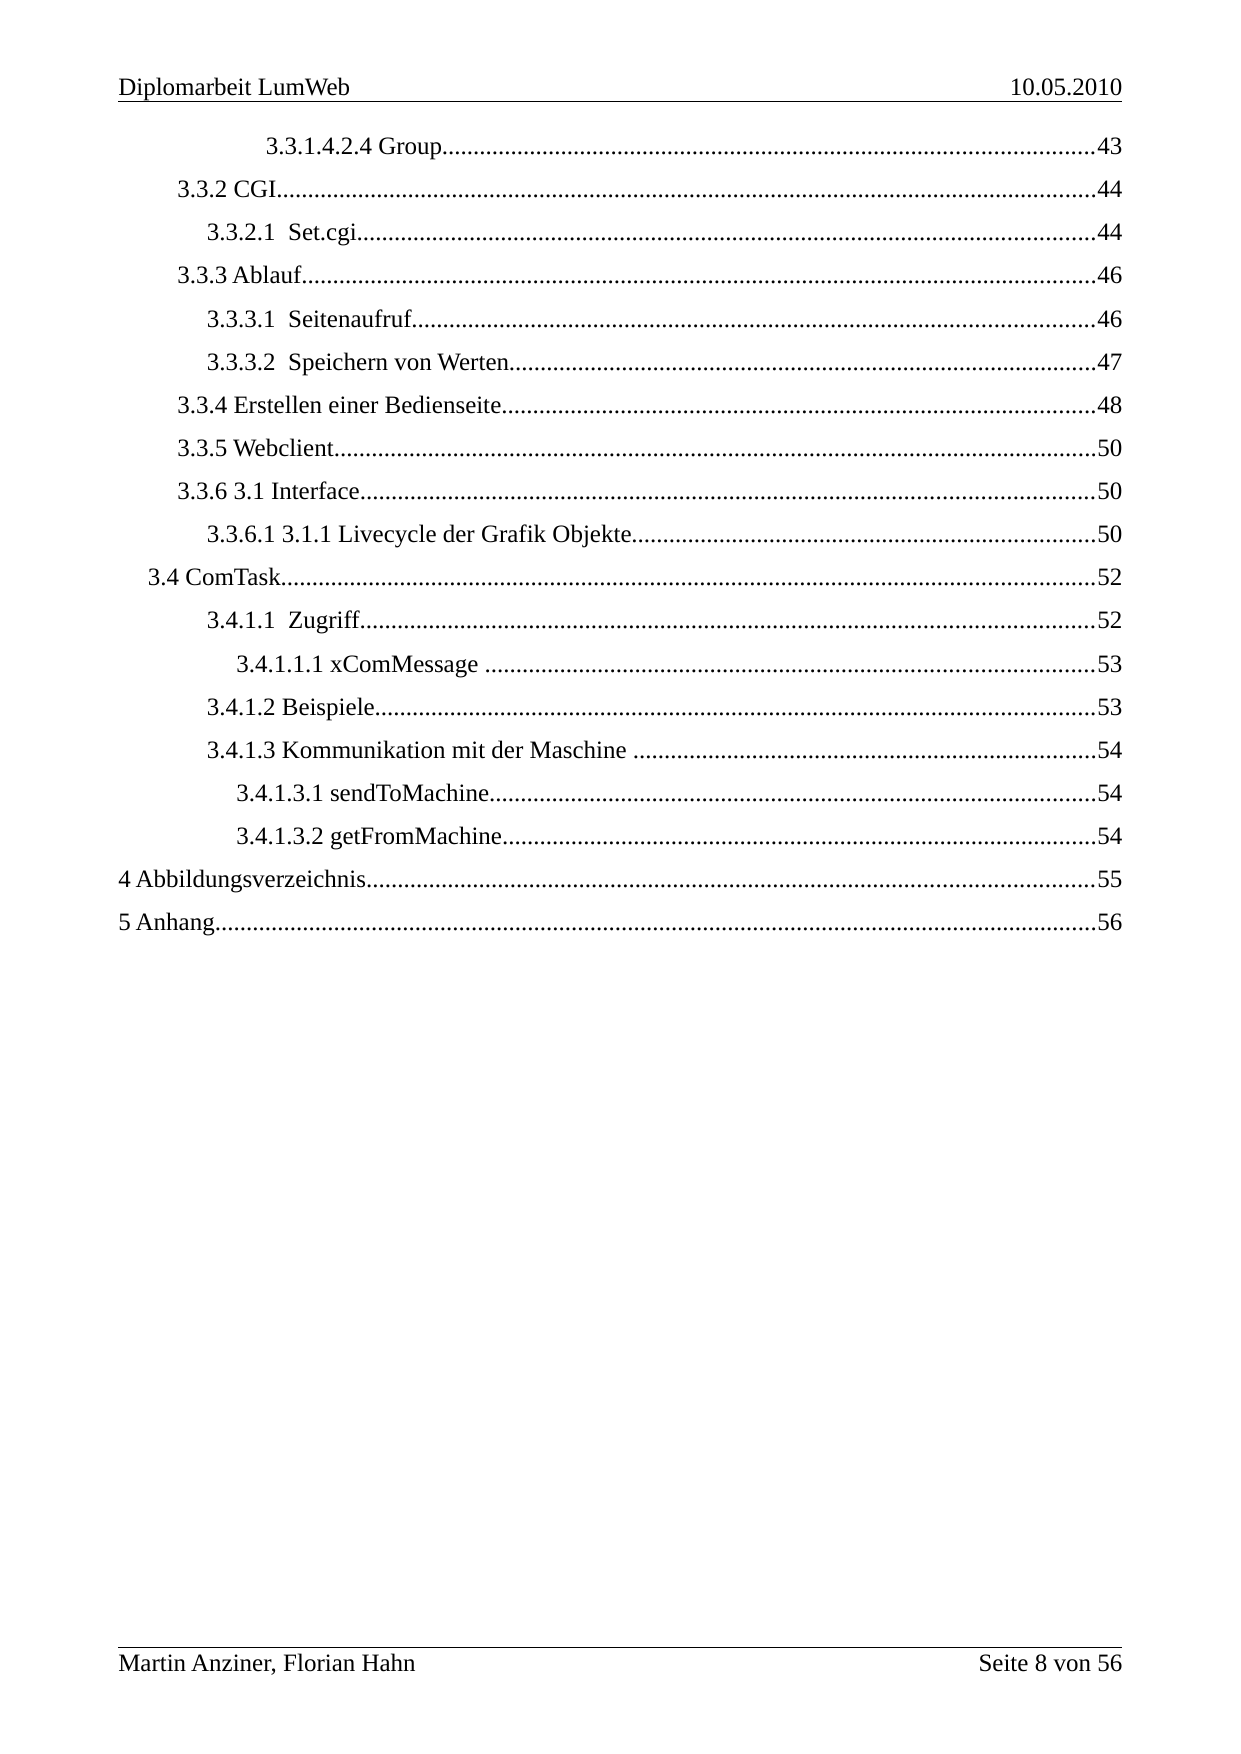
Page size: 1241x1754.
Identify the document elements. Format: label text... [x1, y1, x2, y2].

text 3.3.3.2 Speichern von Werten 47 [207, 347, 1122, 376]
text 3.4.1.3 Kommunikation mit der Maschine 54 [207, 735, 1122, 764]
text 4 Abbildungsverzeichnis 55 [118, 864, 1122, 893]
text 3.4 ComTask 52 [148, 562, 1122, 591]
text 3.4.1.1 Zugriff 52 [207, 606, 1122, 634]
text 3.3.2.1 Set.cgi 44 [207, 217, 1122, 246]
text 3.4.1.3.2 getFromMachine 54 [236, 821, 1122, 850]
text 3.3.1.4.2.4 Group 43 [266, 131, 1122, 160]
text 5 Anhang 56 [118, 907, 1122, 936]
text 3.4.1.2 Beispiele 53 [207, 692, 1122, 721]
text 3.3.6 3.1 Interface 50 [177, 476, 1122, 505]
text 3.3.5 Webclient 50 [177, 433, 1122, 462]
text 3.4.1.3.1 sendToMachine 54 [236, 778, 1122, 807]
text 3.3.2 CGI 44 [177, 174, 1122, 203]
text 3.3.3.1 Seitenaufruf 46 [207, 304, 1122, 332]
text 3.3.4 Erstellen einer Bedienseite 48 [177, 390, 1122, 419]
text 3.3.3 Ablauf 46 [177, 261, 1122, 289]
text 3.3.6.1 3.1.1 Livecycle der Grafik Objekte 50 [207, 519, 1122, 548]
text 3.4.1.1.1 xComMessage 53 [236, 649, 1122, 677]
